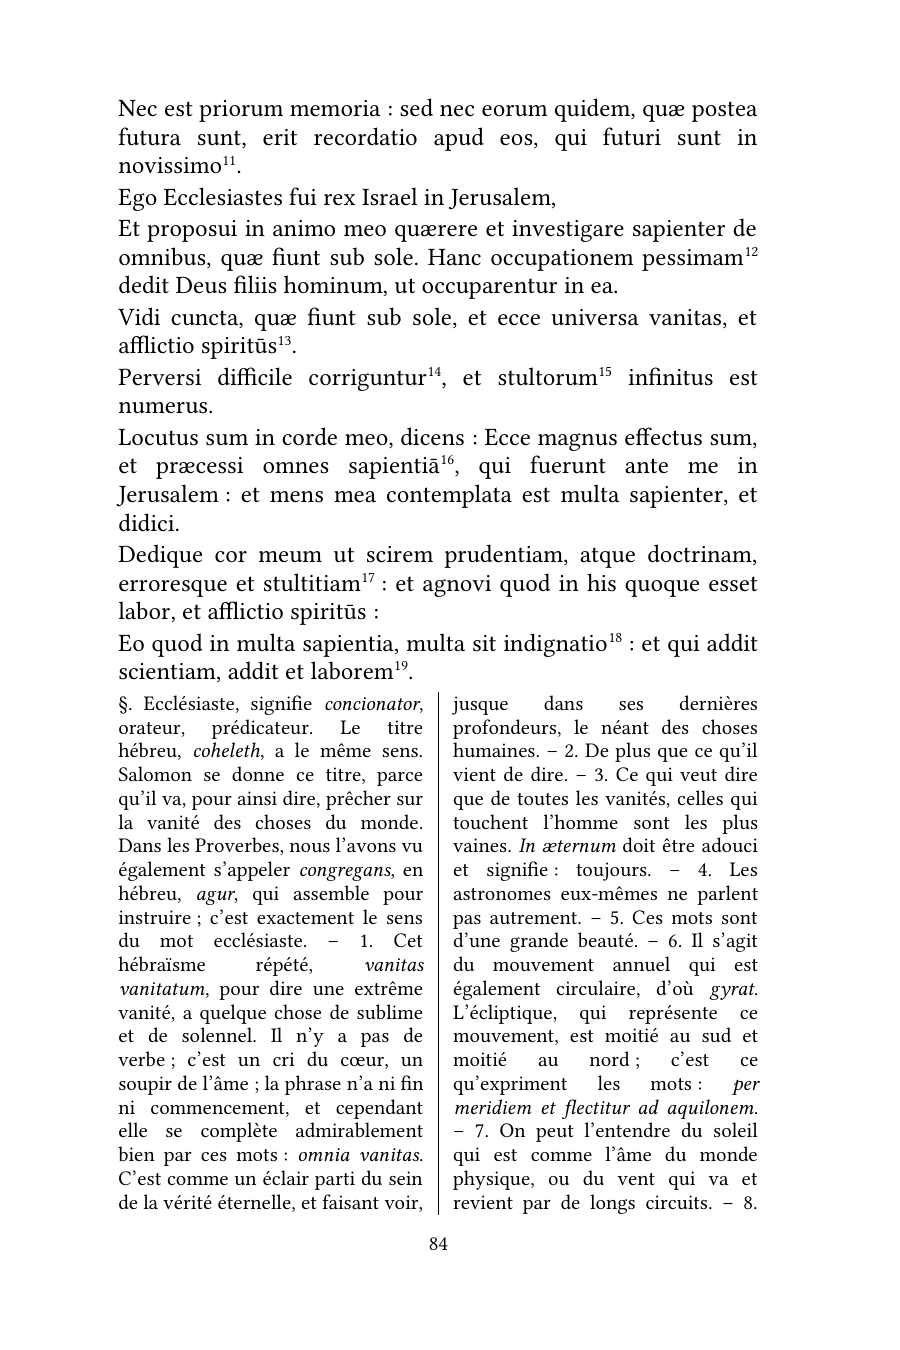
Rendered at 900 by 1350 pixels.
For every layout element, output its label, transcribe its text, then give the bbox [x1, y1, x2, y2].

text Nec est priorum memoria : sed nec eorum quidem, quæ postea futura sunt, erit recordatio apud eos, qui futuri sunt in novissimo11. [118, 94, 758, 180]
text Perversi difficile corriguntur14, et stultorum15 infinitus est numerus. [118, 363, 758, 420]
text Et proposui in animo meo quærere et investigare sapienter de omnibus, quæ fiunt sub sole. Hanc occupationem pessimam12 dedit Deus filiis hominum, ut occuparentur in ea. [118, 214, 758, 300]
text Ego Ecclesiastes fui rex Israel in Jerusalem, [118, 183, 758, 212]
text Locutus sum in corde meo, dicens : Ecce magnus effectus sum, et præcessi omnes sapientiā16, qui fuerunt ante me in Jerusalem : et mens mea contemplata est multa sapienter, et didici. [118, 423, 758, 537]
text Eo quod in multa sapientia, multa sit indignatio18 : et qui addit scientiam, addit et laborem19. [118, 629, 758, 686]
text Vidi cuncta, quæ fiunt sub sole, et ecce universa vanitas, et afflictio spiritūs13. [118, 303, 758, 360]
text §. Ecclésiaste, signifie concionator, orateur, prédicateur. Le titre hébreu, coheleth, a le même sens. Salomon se donne ce titre, parce qu’il va, pour ainsi dire, prêcher sur la vanité des choses du monde. Dans les Proverbes, nous l’avons vu également s’appeler congregans, en hébreu, agur, qui assemble pour instruire ; c’est exactement le sens du mot ecclésiaste. – 1. Cet hébraïsme répété, vanitas vanitatum, pour dire une extrême vanité, a quelque chose de sublime et de solennel. Il n’y a pas de verbe ; c’est un cri du cœur, un soupir de l’âme ; la phrase n’a ni fin ni commencement, et cependant elle se complète admirablement bien par ces mots : omnia vanitas. C’est comme un éclair parti du sein de la vérité éternelle, et faisant voir, [118, 692, 423, 1214]
text jusque dans ses dernières profondeurs, le néant des choses humaines. – 2. De plus que ce qu’il vient de dire. – 3. Ce qui veut dire que de toutes les vanités, celles qui touchent l’homme sont les plus vaines. In æternum doit être adouci et signifie : toujours. – 4. Les astronomes eux-mêmes ne parlent pas autrement. – 5. Ces mots sont d’une grande beauté. – 6. Il s’agit du mouvement annuel qui est également circulaire, d’où gyrat. L’écliptique, qui représente ce mouvement, est moitié au sud et moitié au nord ; c’est ce qu’expriment les mots : per meridiem et flectitur ad aquilonem. – 7. On peut l’entendre du soleil qui est comme l’âme du monde physique, ou du vent qui va et revient par de longs circuits. – 8. [453, 692, 758, 1214]
text Dedique cor meum ut scirem prudentiam, atque doctrinam, erroresque et stultitiam17 : et agnovi quod in his quoque esset labor, et afflictio spiritūs : [118, 540, 758, 626]
